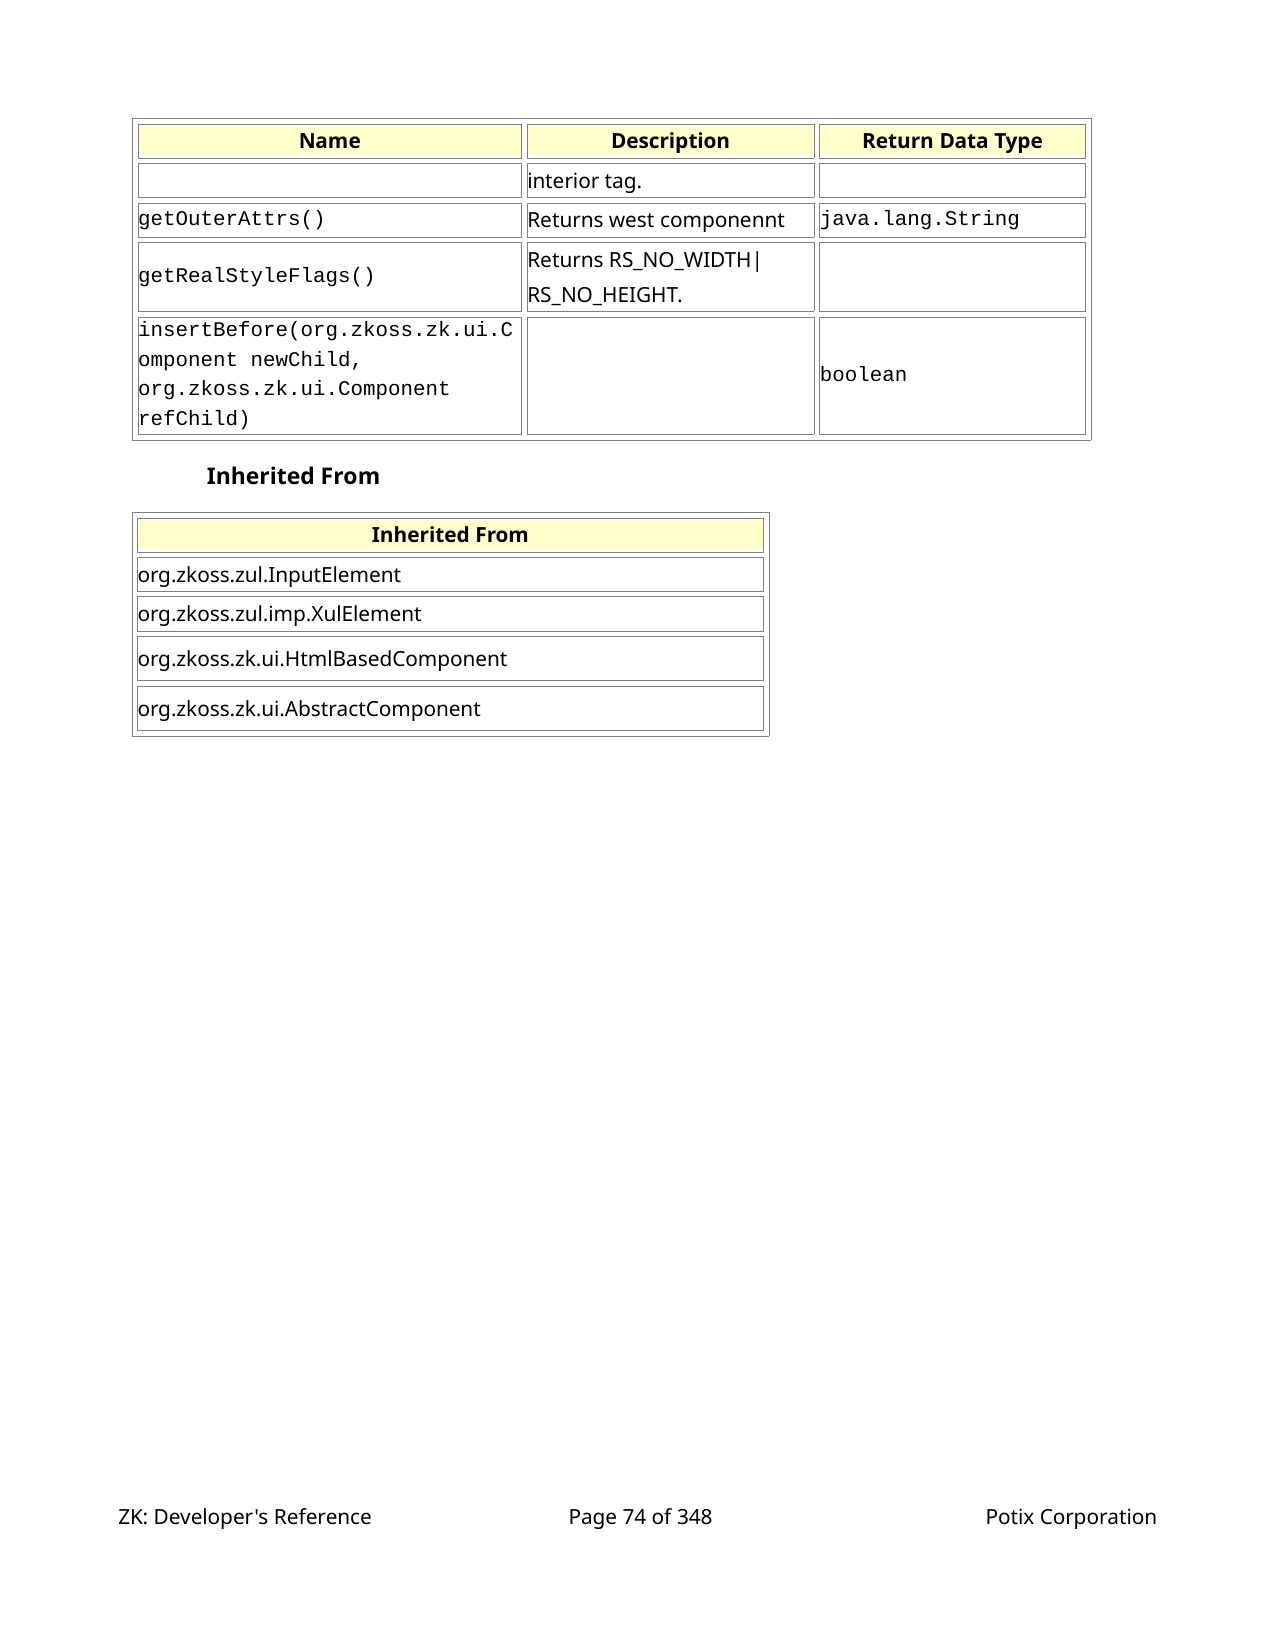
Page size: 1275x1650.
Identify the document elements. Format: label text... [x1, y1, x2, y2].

table_cell getOuterAttrs() [135, 197, 524, 237]
table_cell interior tag. [524, 158, 817, 197]
table_cell org.zkoss.zk.ui.HtmlBasedComponent [134, 631, 766, 680]
table_cell Returns RS_NO_WIDTH|RS_NO_HEIGHT. [524, 237, 817, 311]
table_cell boolean [817, 311, 1088, 434]
text Inherited From [207, 460, 1157, 491]
table_cell org.zkoss.zul.imp.XulElement [134, 591, 766, 631]
table_cell [528, 318, 814, 434]
table_cell Returns west componennt [524, 197, 817, 237]
table_header Return Data Type [817, 119, 1088, 158]
table_cell [820, 243, 1085, 311]
table_cell [135, 158, 524, 197]
table_cell getRealStyleFlags() [135, 237, 524, 311]
table_cell [524, 311, 817, 434]
table_cell insertBefore(org.zkoss.zk.ui.Component newChild, org.zkoss.zk.ui.Component refChild) [135, 311, 524, 434]
table_cell org.zkoss.zul.InputElement [134, 552, 766, 591]
table_header Name [135, 119, 524, 158]
table_cell [817, 158, 1088, 197]
table_header Inherited From [134, 513, 766, 552]
table_cell [817, 237, 1088, 311]
table_cell java.lang.String [817, 197, 1088, 237]
table_cell org.zkoss.zk.ui.AbstractComponent [134, 680, 766, 730]
table_header Description [524, 119, 817, 158]
